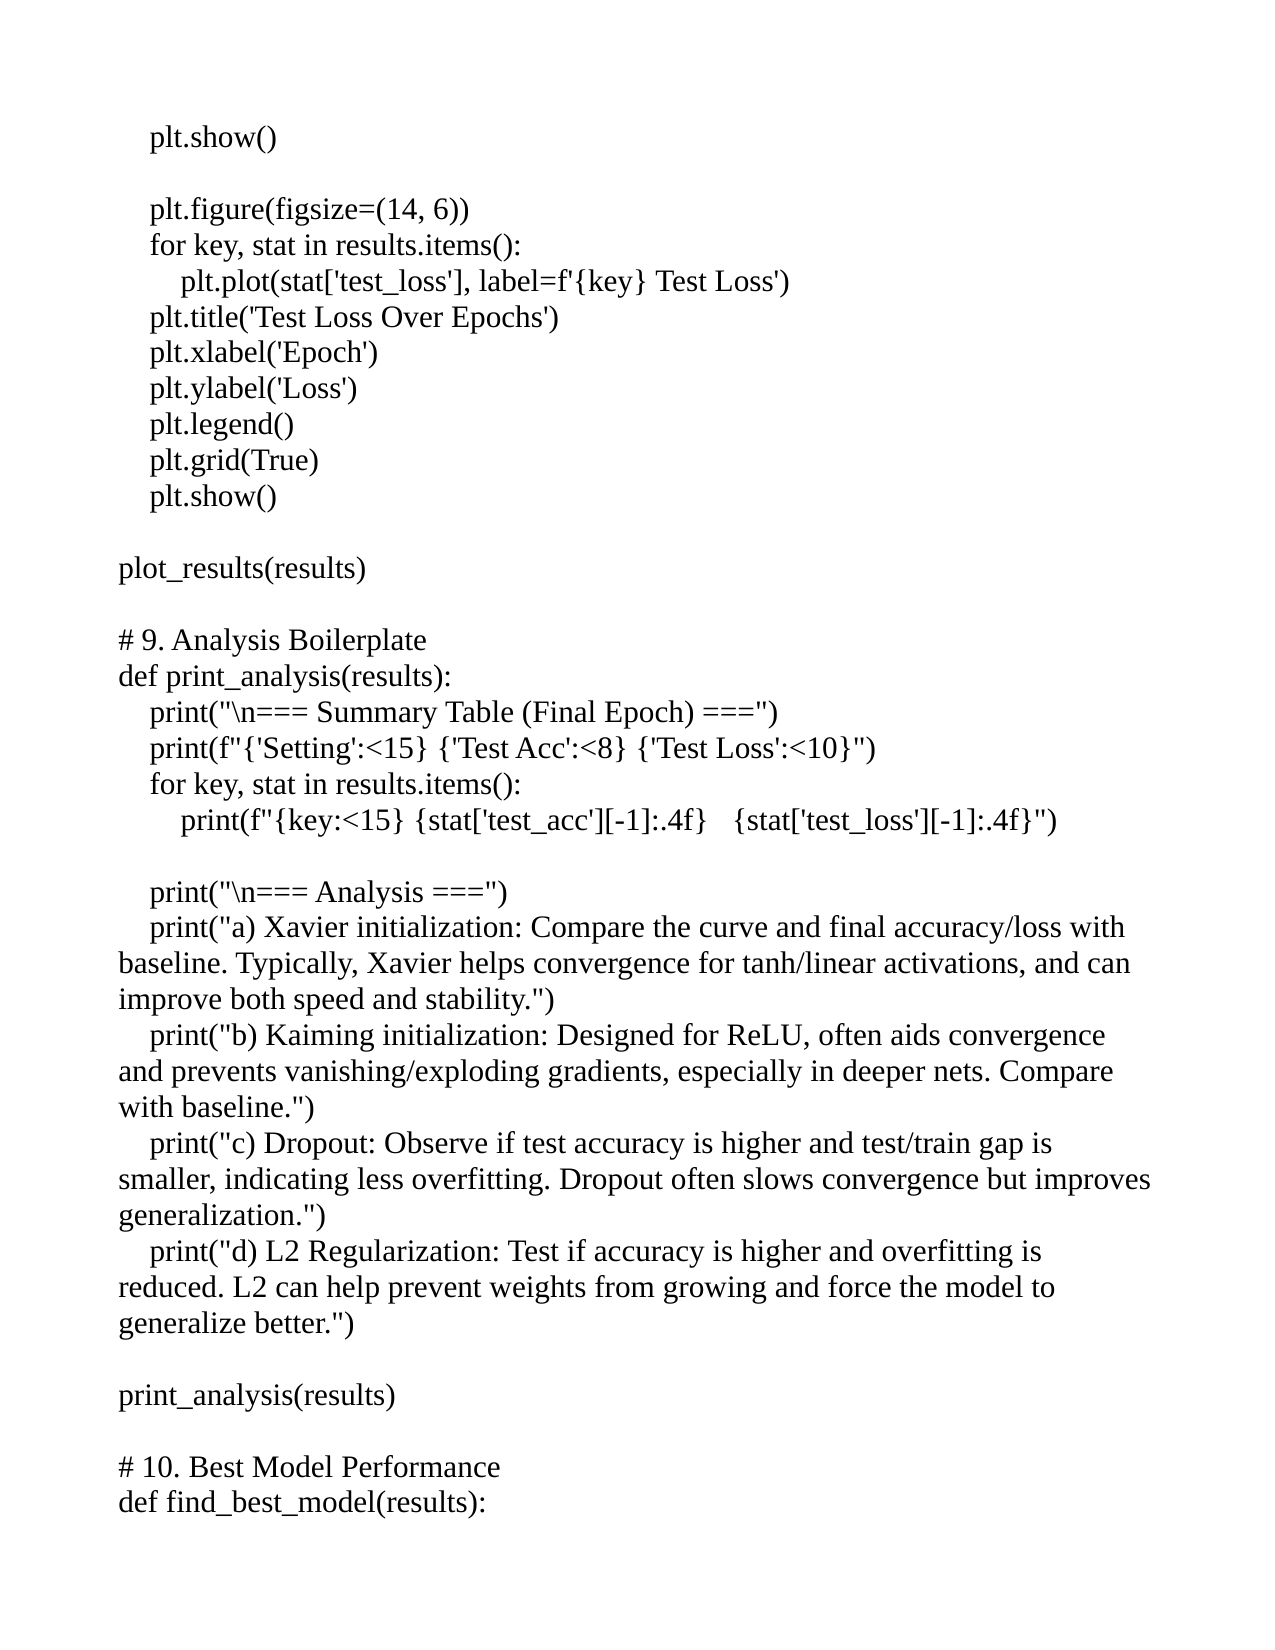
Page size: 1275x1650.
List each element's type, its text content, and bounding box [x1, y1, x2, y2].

text print("d) L2 Regularization: Test if accuracy is higher and overfitting is reduced. L2 can help prevent weights from growing and force the model to generalize better.") [118, 1232, 1157, 1340]
text plt.figure(figsize=(14, 6)) [118, 190, 1157, 226]
text for key, stat in results.items(): [118, 226, 1157, 262]
text plt.title('Test Loss Over Epochs') [118, 298, 1157, 334]
text def print_analysis(results): [118, 657, 1157, 693]
text print("\n=== Summary Table (Final Epoch) ===") [118, 693, 1157, 729]
text plt.show() [118, 118, 1157, 154]
text print(f"{'Setting':<15} {'Test Acc':<8} {'Test Loss':<10}") [118, 729, 1157, 765]
text print("a) Xavier initialization: Compare the curve and final accuracy/loss with baseline. Typically, Xavier helps convergence for tanh/linear activations, and can improve both speed and stability.") [118, 909, 1157, 1017]
text plt.show() [118, 477, 1157, 513]
text plt.legend() [118, 406, 1157, 442]
text plt.ylabel('Loss') [118, 370, 1157, 406]
text print("\n=== Analysis ===") [118, 873, 1157, 909]
text plt.plot(stat['test_loss'], label=f'{key} Test Loss') [118, 262, 1157, 298]
text print("c) Dropout: Observe if test accuracy is higher and test/train gap is smaller, indicating less overfitting. Dropout often slows convergence but improves generalization.") [118, 1124, 1157, 1232]
text # 10. Best Model Performance [118, 1448, 1157, 1484]
text print(f"{key:<15} {stat['test_acc'][-1]:.4f} {stat['test_loss'][-1]:.4f}") [118, 801, 1157, 837]
text plt.xlabel('Epoch') [118, 334, 1157, 370]
text for key, stat in results.items(): [118, 765, 1157, 801]
text plot_results(results) [118, 549, 1157, 585]
text def find_best_model(results): [118, 1484, 1157, 1520]
text # 9. Analysis Boilerplate [118, 621, 1157, 657]
text print_analysis(results) [118, 1376, 1157, 1412]
text print("b) Kaiming initialization: Designed for ReLU, often aids convergence and prevents vanishing/exploding gradients, especially in deeper nets. Compare with baseline.") [118, 1017, 1157, 1124]
text plt.grid(True) [118, 442, 1157, 477]
